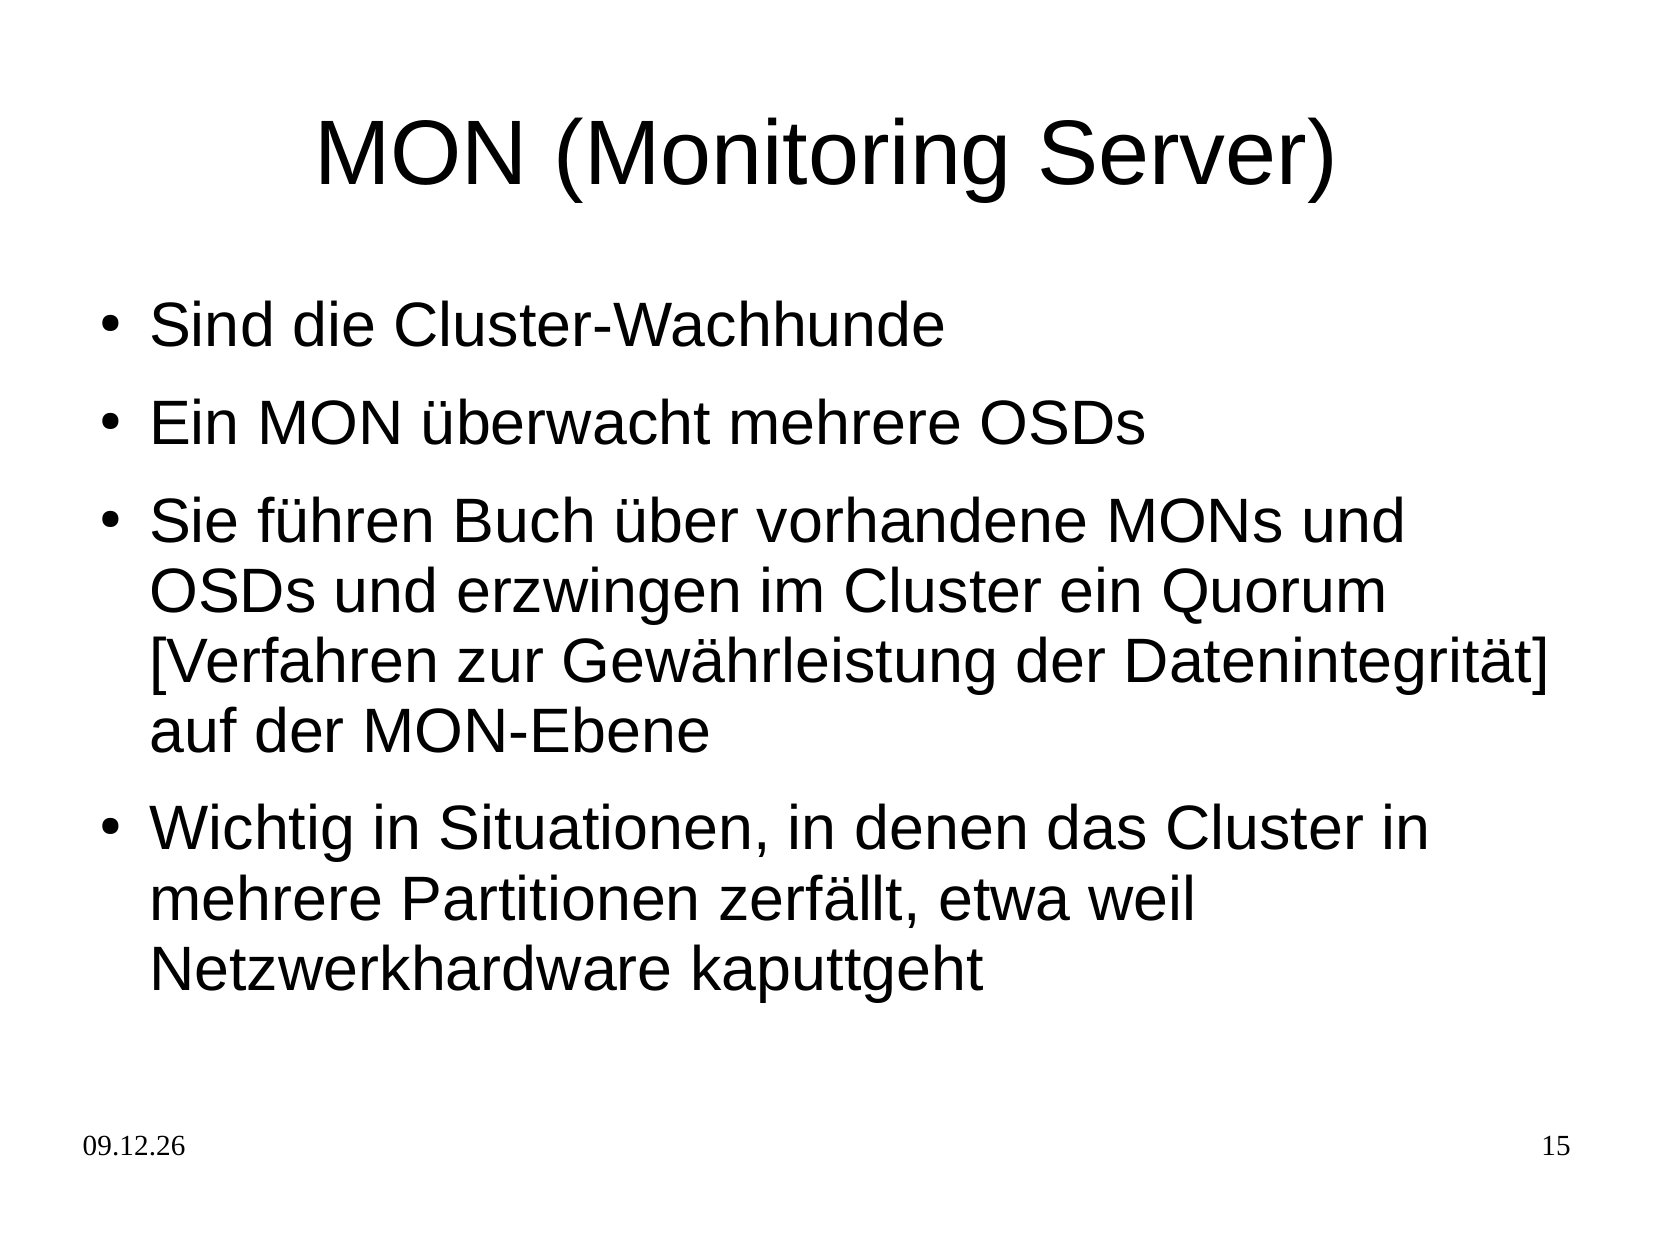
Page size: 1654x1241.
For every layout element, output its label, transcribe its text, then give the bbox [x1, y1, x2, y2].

list Sind die Cluster-Wachhunde Ein MON überwacht mehrere OSDs Sie führen Buch über vorhandene MONs und OSDs und erzwingen im Cluster ein Quorum [Verfahren zur Gewährleistung der Datenintegrität] auf der MON-Ebene Wichtig in Situationen, in denen das Cluster in mehrere Partitionen zerfällt, etwa weil Netzwerkhardware kaputtgeht [82, 290, 1571, 1010]
title MON (Monitoring Server) [82, 49, 1571, 257]
